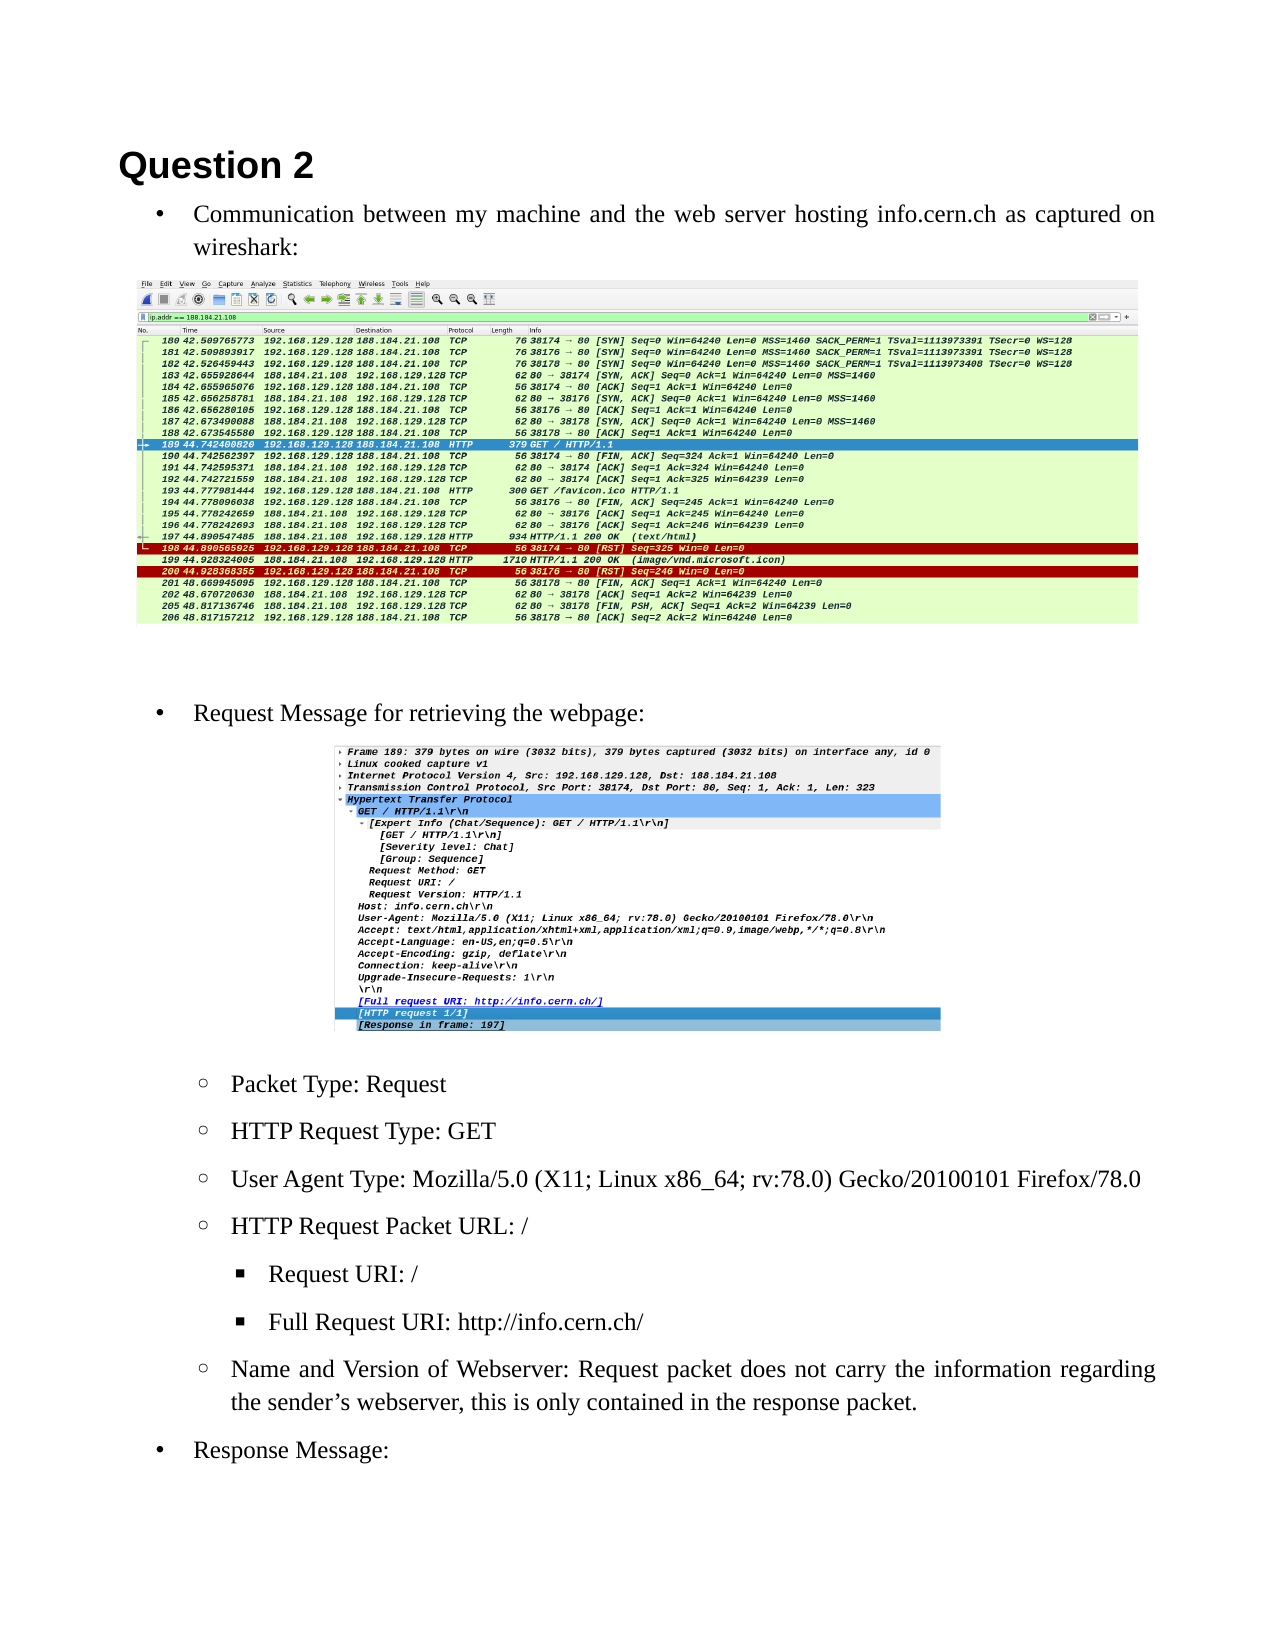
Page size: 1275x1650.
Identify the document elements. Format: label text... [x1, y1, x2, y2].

subtitle Name and Version of Webserver: Request packet does not carry the information regarding the sender’s webserver, this is only contained in the response packet. [193, 1354, 1157, 1416]
subtitle Request Message for retrieving the webpage: [156, 698, 1157, 727]
subtitle Request URI: / [231, 1259, 1157, 1288]
subtitle HTTP Request Type: GET [193, 1116, 1157, 1145]
picture [334, 745, 941, 1031]
subtitle User Agent Type: Mozilla/5.0 (X11; Linux x86_64; rv:78.0) Gecko/20100101 Firefox/78.0 [193, 1164, 1157, 1193]
subtitle HTTP Request Packet URL: / [193, 1211, 1157, 1240]
subtitle Question 2 [118, 143, 1157, 187]
subtitle Response Message: [156, 1435, 1157, 1464]
picture [136, 280, 1139, 628]
subtitle Full Request URI: http://info.cern.ch/ [231, 1307, 1157, 1335]
subtitle Packet Type: Request [193, 1069, 1157, 1097]
subtitle Communication between my machine and the web server hosting info.cern.ch as captured on wireshark: [156, 199, 1157, 261]
